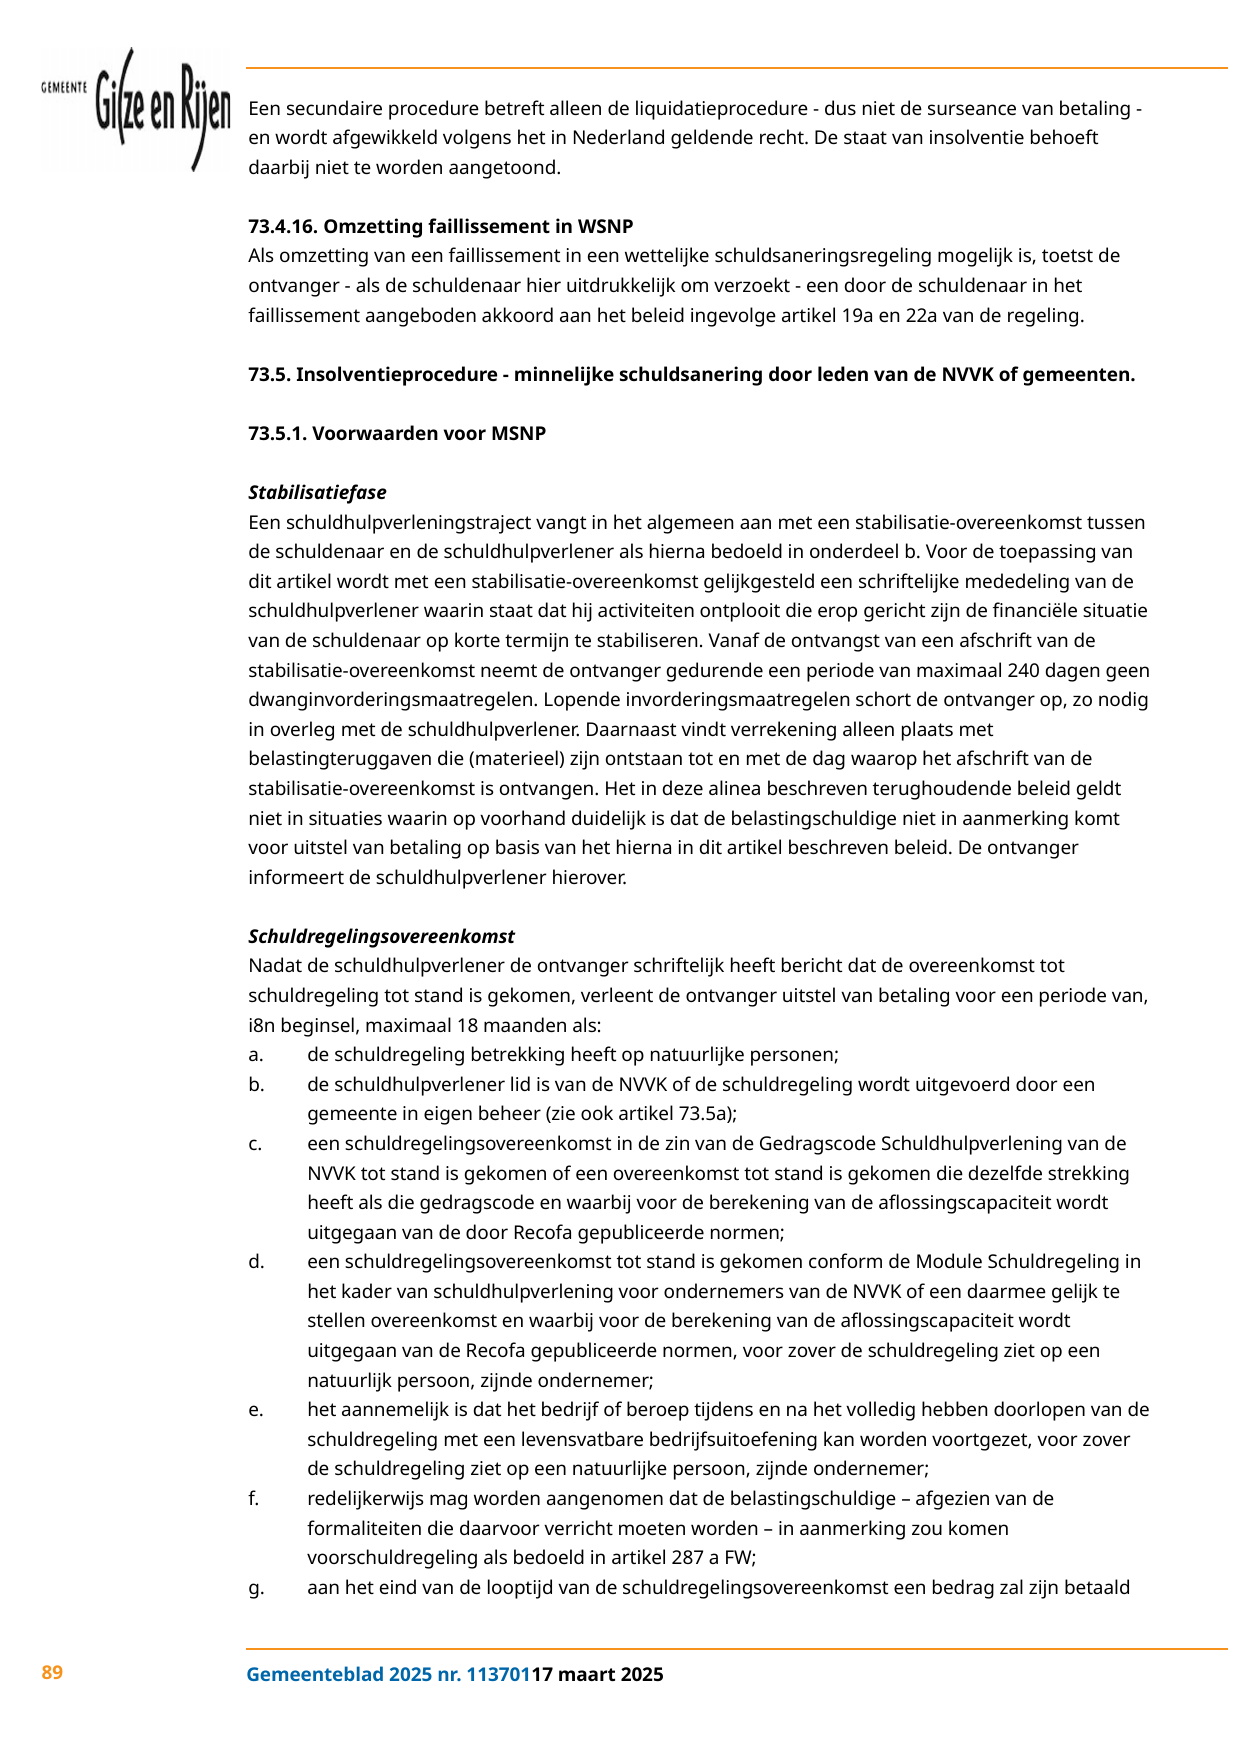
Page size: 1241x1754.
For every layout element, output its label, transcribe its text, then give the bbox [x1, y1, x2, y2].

list een schuldregelingsovereenkomst in de zin van de Gedragscode Schuldhulpverlening van de NVVK tot stand is gekomen of een overeenkomst tot stand is gekomen die dezelfde strekking heeft als die gedragscode en waarbij voor de berekening van de aflossingscapaciteit wordt uitgegaan van de door Recofa gepubliceerde normen; [248, 1130, 1152, 1245]
list aan het eind van de looptijd van de schuldregelingsovereenkomst een bedrag zal zijn betaald [248, 1574, 1152, 1600]
list redelijkerwijs mag worden aangenomen dat de belastingschuldige – afgezien van de formaliteiten die daarvoor verricht moeten worden – in aanmerking zou komen voorschuldregeling als bedoeld in artikel 287 a FW; [248, 1485, 1152, 1570]
list een schuldregelingsovereenkomst tot stand is gekomen conform de Module Schuldregeling in het kader van schuldhulpverlening voor ondernemers van de NVVK of een daarmee gelijk te stellen overeenkomst en waarbij voor de berekening van de aflossingscapaciteit wordt uitgegaan van de Recofa gepubliceerde normen, voor zover de schuldregeling ziet op een natuurlijk persoon, zijnde ondernemer; [248, 1248, 1152, 1393]
text 73.5.1. Voorwaarden voor MSNP [248, 420, 1152, 446]
text 73.4.16. Omzetting faillissement in WSNP [248, 213, 1152, 239]
text Een secundaire procedure betreft alleen de liquidatieprocedure - dus niet de surseance van betaling - en wordt afgewikkeld volgens het in Nederland geldende recht. De staat van insolventie behoeft daarbij niet te worden aangetoond. [248, 95, 1152, 180]
list het aannemelijk is dat het bedrijf of beroep tijdens en na het volledig hebben doorlopen van de schuldregeling met een levensvatbare bedrijfsuitoefening kan worden voortgezet, voor zover de schuldregeling ziet op een natuurlijke persoon, zijnde ondernemer; [248, 1396, 1152, 1481]
text Nadat de schuldhulpverlener de ontvanger schriftelijk heeft bericht dat de overeenkomst tot schuldregeling tot stand is gekomen, verleent de ontvanger uitstel van betaling voor een periode van, i8n beginsel, maximaal 18 maanden als: [248, 953, 1152, 1038]
list de schuldhulpverlener lid is van de NVVK of de schuldregeling wordt uitgevoerd door een gemeente in eigen beheer (zie ook artikel 73.5a); [248, 1071, 1152, 1126]
text 73.5. Insolventieprocedure - minnelijke schuldsanering door leden van de NVVK of gemeenten. [248, 361, 1152, 387]
text Stabilisatiefase [248, 479, 1152, 505]
picture [41, 47, 231, 172]
text Een schuldhulpverleningstraject vangt in het algemeen aan met een stabilisatie-overeenkomst tussen de schuldenaar en de schuldhulpverlener als hierna bedoeld in onderdeel b. Voor de toepassing van dit artikel wordt met een stabilisatie-overeenkomst gelijkgesteld een schriftelijke mededeling van de schuldhulpverlener waarin staat dat hij activiteiten ontplooit die erop gericht zijn de financiële situatie van de schuldenaar op korte termijn te stabiliseren. Vanaf de ontvangst van een afschrift van de stabilisatie-overeenkomst neemt de ontvanger gedurende een periode van maximaal 240 dagen geen dwanginvorderingsmaatregelen. Lopende invorderingsmaatregelen schort de ontvanger op, zo nodig in overleg met de schuldhulpverlener. Daarnaast vindt verrekening alleen plaats met belastingteruggaven die (materieel) zijn ontstaan tot en met de dag waarop het afschrift van de stabilisatie-overeenkomst is ontvangen. Het in deze alinea beschreven terughoudende beleid geldt niet in situaties waarin op voorhand duidelijk is dat de belastingschuldige niet in aanmerking komt voor uitstel van betaling op basis van het hierna in dit artikel beschreven beleid. De ontvanger informeert de schuldhulpverlener hierover. [248, 509, 1152, 890]
text Schuldregelingsovereenkomst [248, 923, 1152, 949]
text Als omzetting van een faillissement in een wettelijke schuldsaneringsregeling mogelijk is, toetst de ontvanger - als de schuldenaar hier uitdrukkelijk om verzoekt - een door de schuldenaar in het faillissement aangeboden akkoord aan het beleid ingevolge artikel 19a en 22a van de regeling. [248, 243, 1152, 328]
list de schuldregeling betrekking heeft op natuurlijke personen; [248, 1041, 1152, 1067]
